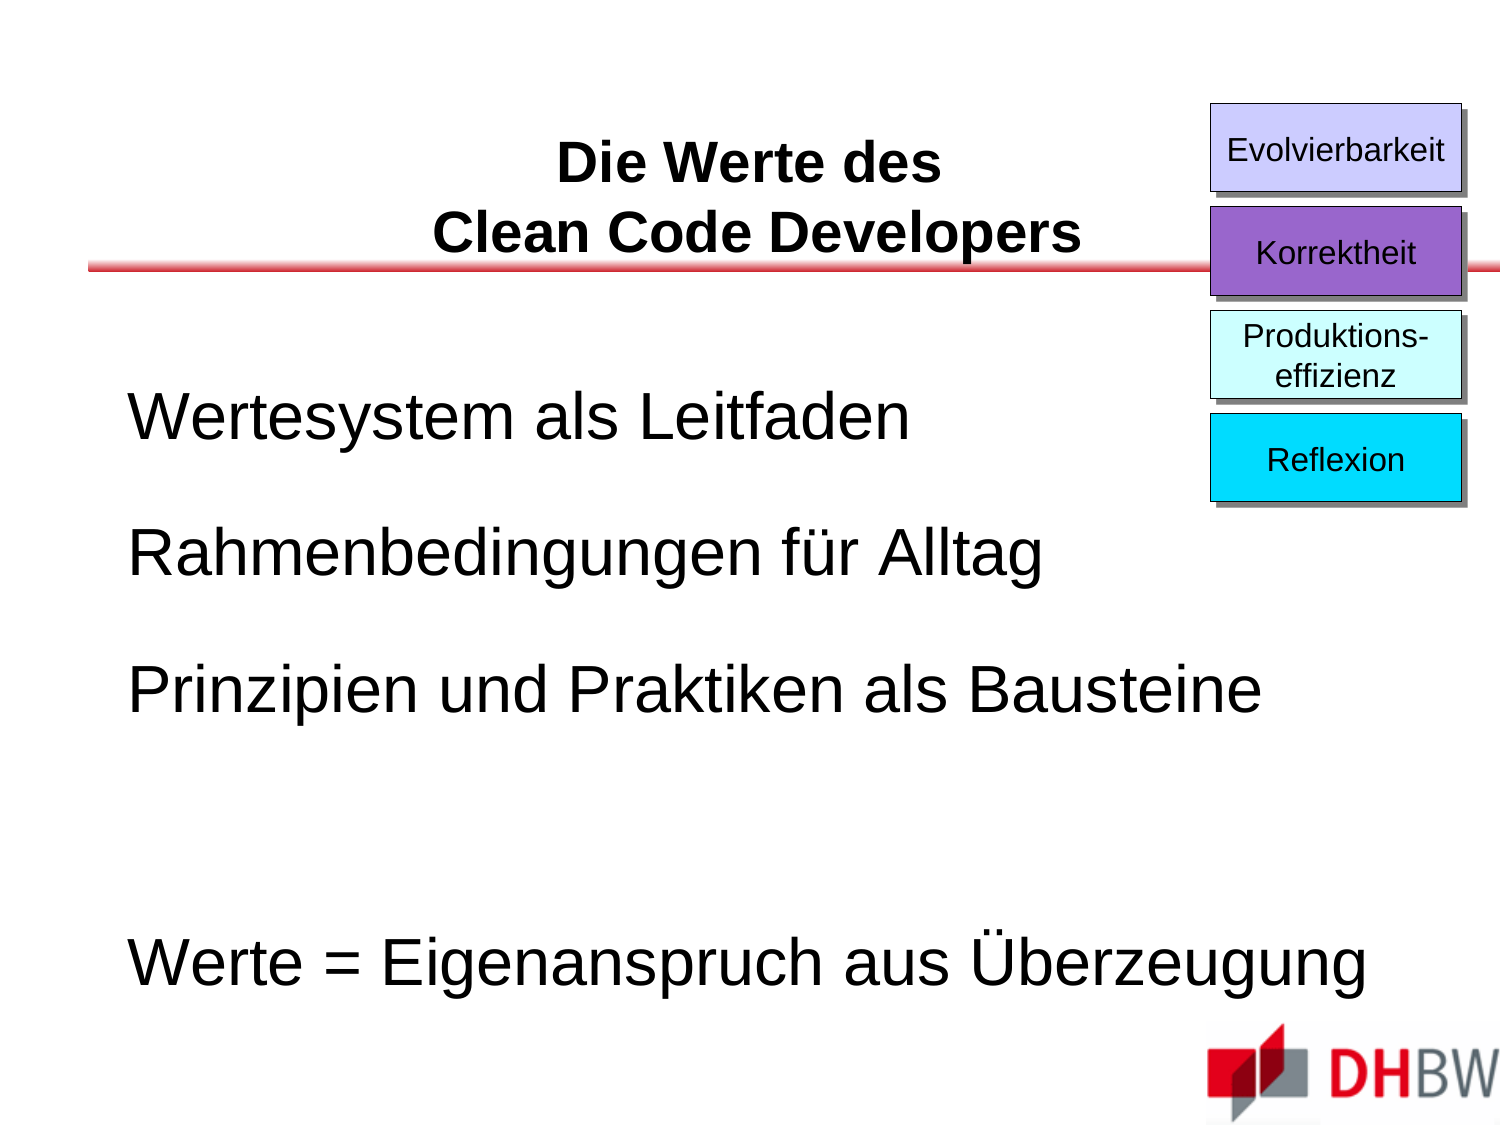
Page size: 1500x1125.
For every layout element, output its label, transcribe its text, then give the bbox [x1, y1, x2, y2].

text_box Produktions- effizienz [1210, 310, 1462, 399]
list Wertesystem als Leitfaden Rahmenbedingungen für Alltag Prinzipien und Praktiken als Bausteine Werte = Eigenanspruch aus Überzeugung [112, 324, 1388, 1020]
text_box Evolvierbarkeit [1210, 103, 1462, 192]
picture [1206, 1021, 1500, 1125]
title Die Werte des Clean Code Developers [112, 20, 1388, 324]
text_box Reflexion [1210, 413, 1462, 502]
text_box Korrektheit [1210, 206, 1462, 296]
